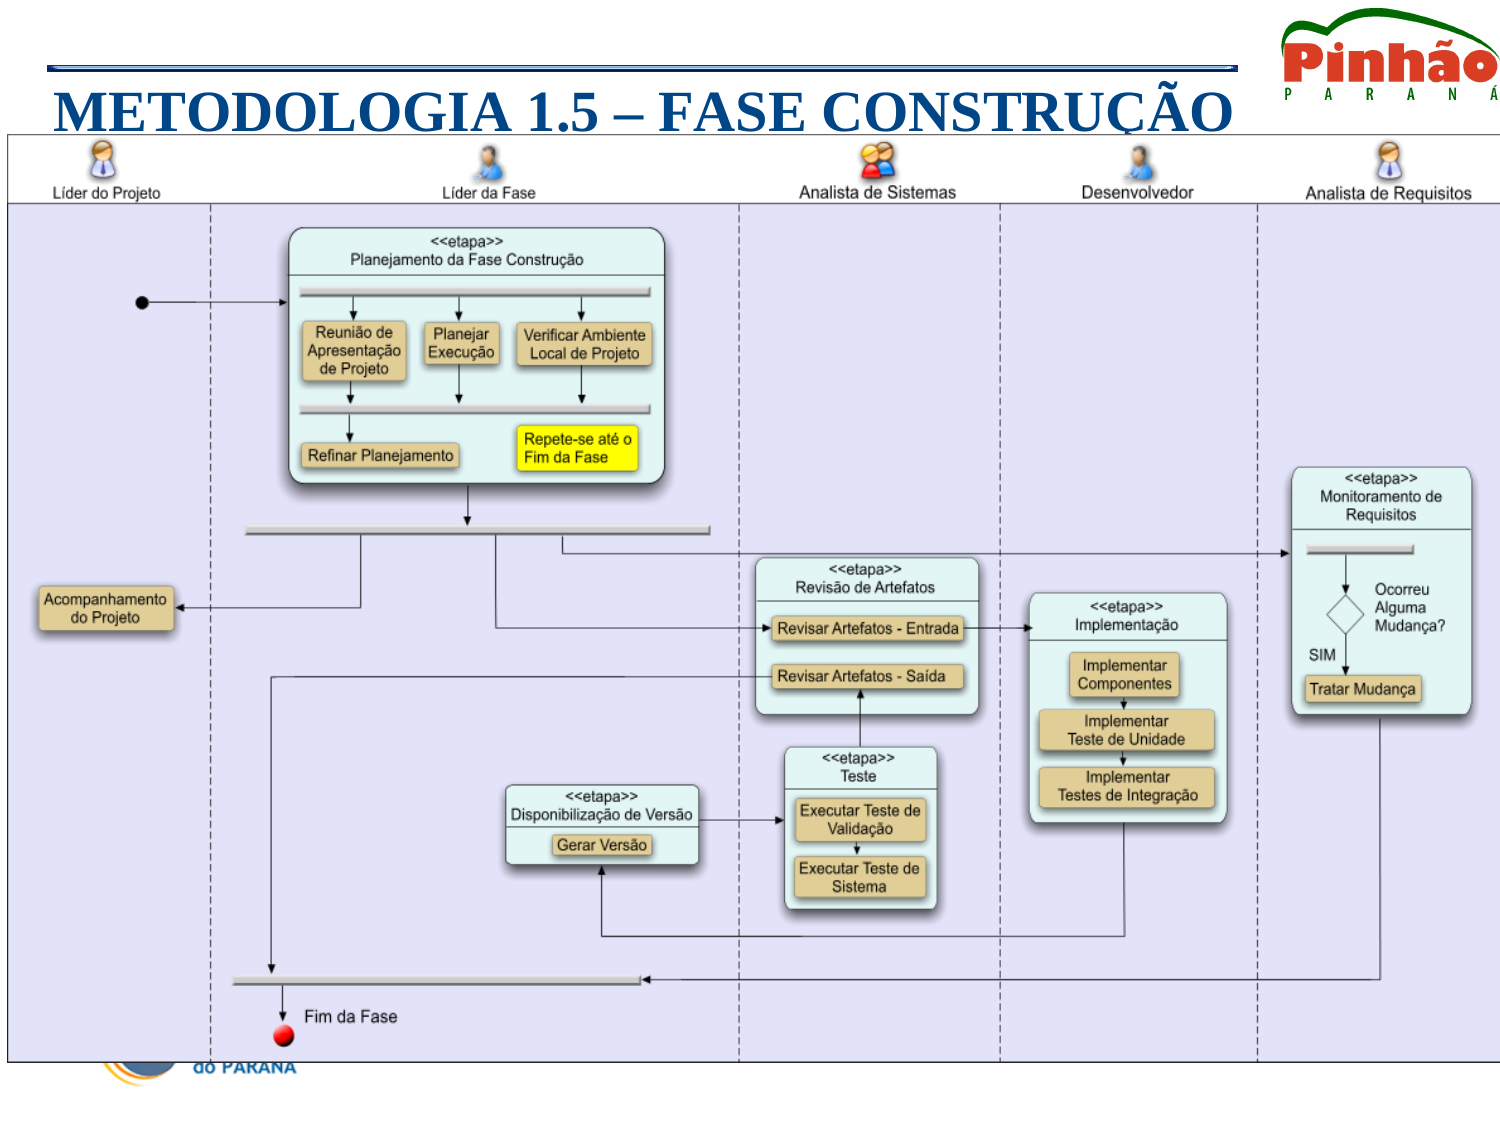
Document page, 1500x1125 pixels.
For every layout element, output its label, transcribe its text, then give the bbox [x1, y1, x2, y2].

picture [1281, 8, 1500, 100]
picture [7, 134, 1500, 1091]
text_box METODOLOGIA 1.5 – FASE CONSTRUÇÃO [53, 79, 1236, 134]
